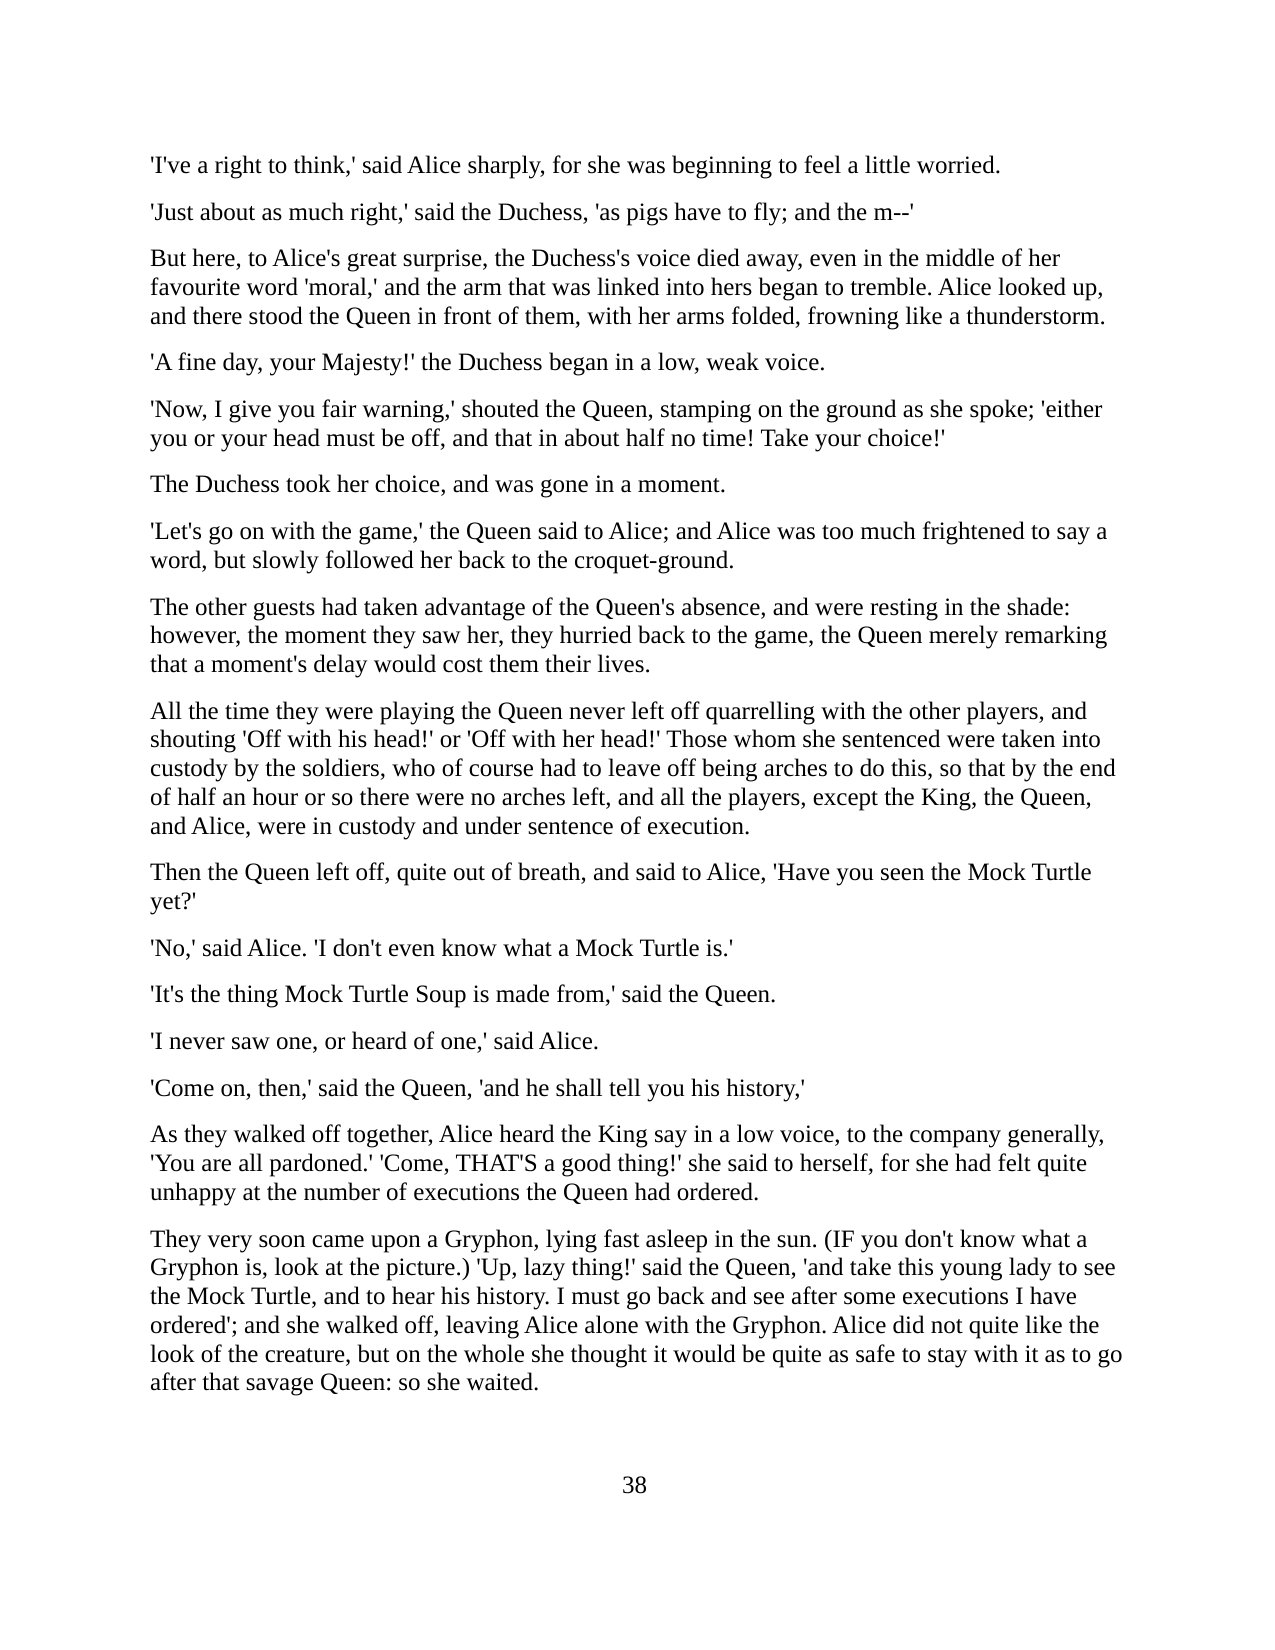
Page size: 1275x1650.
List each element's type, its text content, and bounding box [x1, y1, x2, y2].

text As they walked off together, Alice heard the King say in a low voice, to the company generally, 'You are all pardoned.' 'Come, THAT'S a good thing!' she said to herself, for she had felt quite unhappy at the number of executions the Queen had ordered. [150, 1119, 1125, 1206]
text 'A fine day, your Majesty!' the Duchess began in a low, weak voice. [150, 347, 1125, 376]
text But here, to Alice's great surprise, the Duchess's voice died away, even in the middle of her favourite word 'moral,' and the arm that was linked into hers began to tremble. Alice looked up, and there stood the Queen in front of them, with her arms folded, frowning like a thunderstorm. [150, 243, 1125, 329]
text 'No,' said Alice. 'I don't even know what a Mock Turtle is.' [150, 933, 1125, 962]
text 'I've a right to think,' said Alice sharply, for she was beginning to feel a little worried. [150, 150, 1125, 179]
text All the time they were playing the Queen never left off quarrelling with the other players, and shouting 'Off with his head!' or 'Off with her head!' Those whom she sentenced were taken into custody by the soldiers, who of course had to leave off being arches to do this, so that by the end of half an hour or so there were no arches left, and all the players, except the King, the Queen, and Alice, were in custody and under sentence of execution. [150, 696, 1125, 839]
text 'Just about as much right,' said the Duchess, 'as pigs have to fly; and the m--' [150, 197, 1125, 225]
text 'It's the thing Mock Turtle Soup is made from,' said the Queen. [150, 979, 1125, 1008]
text They very soon came upon a Gryphon, lying fast asleep in the sun. (IF you don't know what a Gryphon is, look at the picture.) 'Up, lazy thing!' said the Queen, 'and take this young lady to see the Mock Turtle, and to hear his history. I must go back and see after some executions I have ordered'; and she walked off, leaving Alice alone with the Gryphon. Alice did not quite like the look of the creature, but on the whole she thought it would be quite as safe to stay with it as to go after that savage Queen: so she waited. [150, 1224, 1125, 1396]
text 'Let's go on with the game,' the Queen said to Alice; and Alice was too much frightened to say a word, but slowly followed her back to the croquet-ground. [150, 516, 1125, 574]
text The Duchess took her choice, and was gone in a moment. [150, 469, 1125, 498]
text 'I never saw one, or heard of one,' said Alice. [150, 1026, 1125, 1055]
text 'Now, I give you fair warning,' shouted the Queen, stamping on the ground as she spoke; 'either you or your head must be off, and that in about half no time! Take your choice!' [150, 394, 1125, 452]
text The other guests had taken advantage of the Queen's absence, and were resting in the shade: however, the moment they saw her, they hurried back to the game, the Queen merely remarking that a moment's delay would cost them their lives. [150, 592, 1125, 678]
text 'Come on, then,' said the Queen, 'and he shall tell you his history,' [150, 1073, 1125, 1102]
text Then the Queen left off, quite out of breath, and said to Alice, 'Have you seen the Mock Turtle yet?' [150, 857, 1125, 915]
